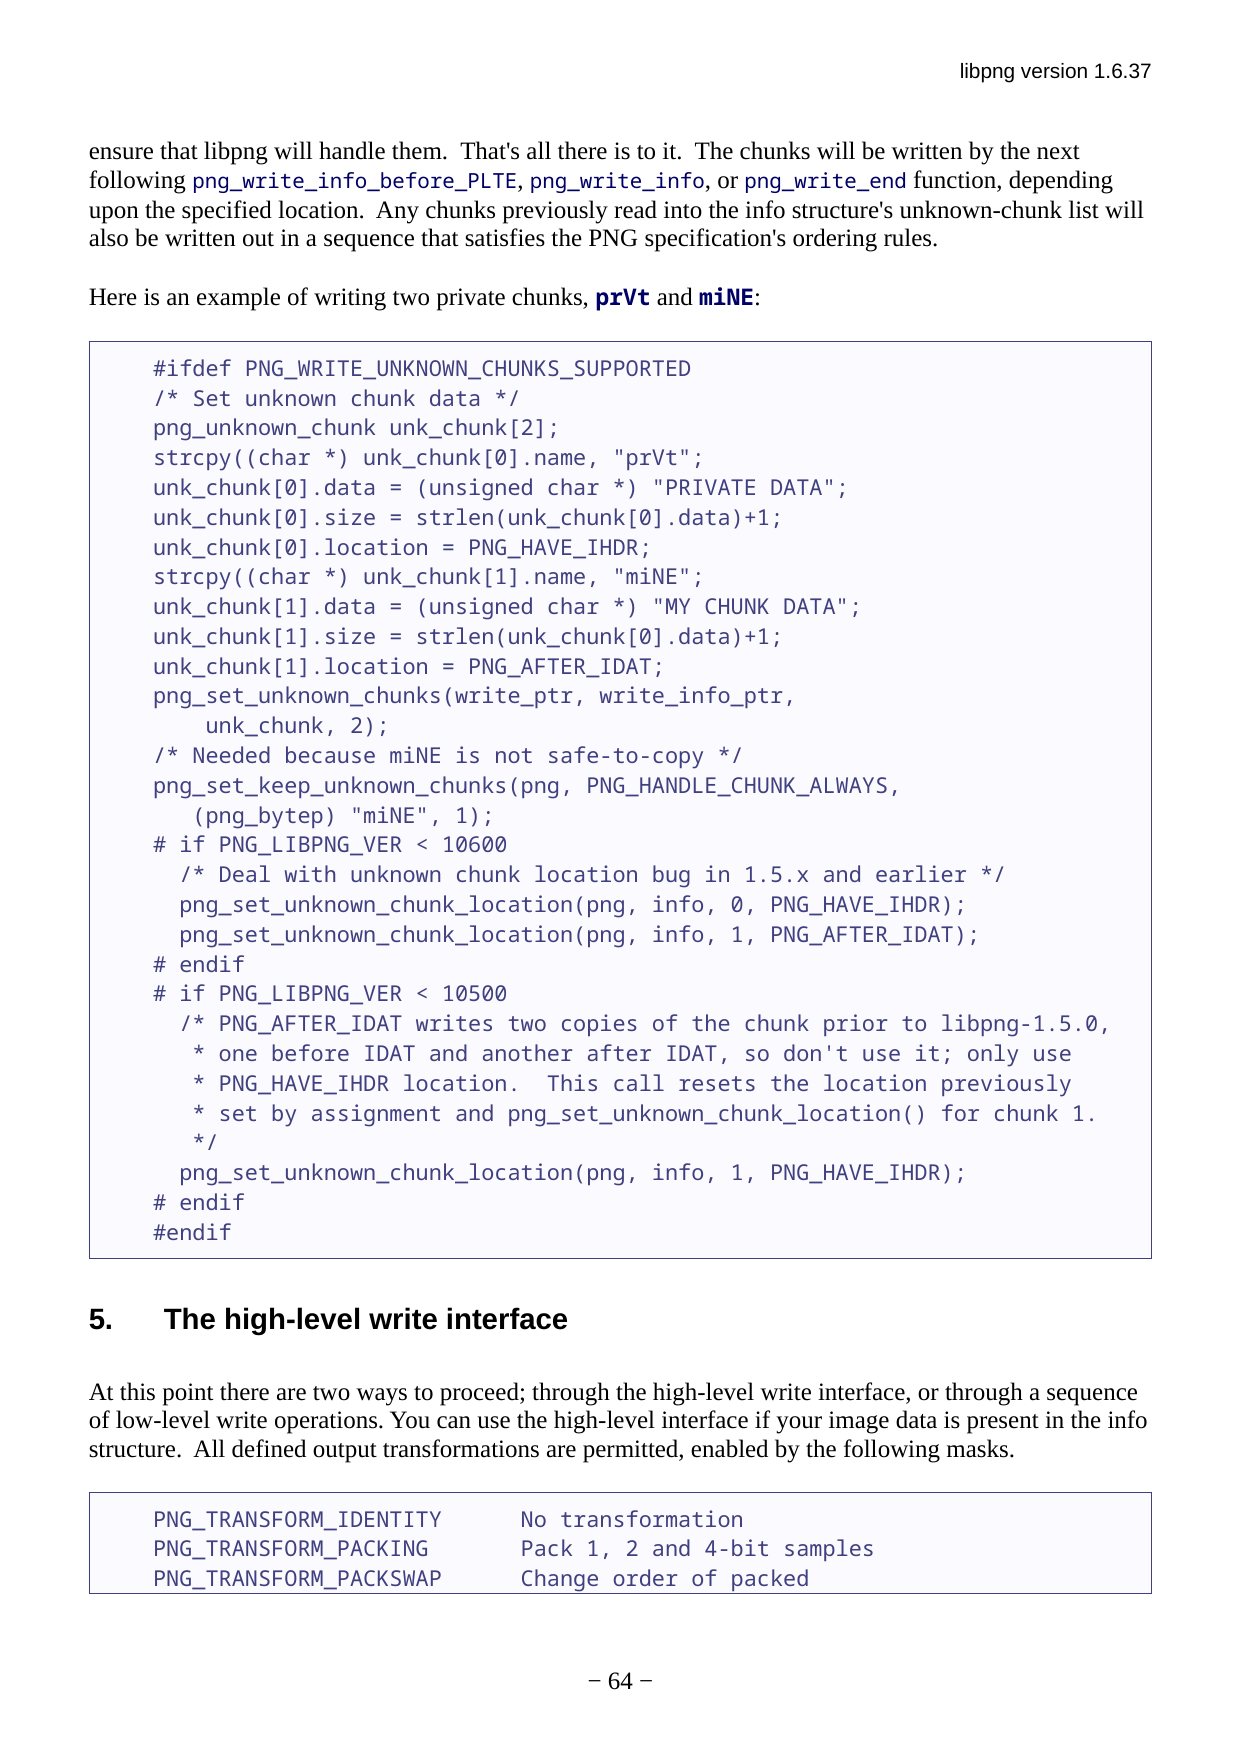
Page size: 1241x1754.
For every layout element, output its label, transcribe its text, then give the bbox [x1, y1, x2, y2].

text unk_chunk[1].location = PNG_AFTER_IDAT; [90, 639, 1151, 669]
text unk_chunk, 2); [90, 698, 1151, 728]
text #endif [90, 1205, 1151, 1258]
text png_set_unknown_chunks(write_ptr, write_info_ptr, [90, 669, 1151, 698]
text unk_chunk[0].location = PNG_HAVE_IHDR; [90, 520, 1151, 549]
text * PNG_HAVE_IHDR location. This call resets the location previously [90, 1056, 1151, 1086]
text At this point there are two ways to proceed; through the high-level write interface, or through a sequence of low-level write operations. You can use the high-level interface if your image data is present in the info structure. All defined output transformations are permitted, enabled by the following masks. [88, 1377, 1152, 1463]
text #ifdef PNG_WRITE_UNKNOWN_CHUNKS_SUPPORTED [90, 342, 1151, 371]
text /* Needed because miNE is not safe-to-copy */ [90, 728, 1151, 758]
text /* PNG_AFTER_IDAT writes two copies of the chunk prior to libpng-1.5.0, [90, 996, 1151, 1026]
text png_set_unknown_chunk_location(png, info, 1, PNG_AFTER_IDAT); [90, 907, 1151, 937]
text # endif [90, 1175, 1151, 1205]
text unk_chunk[0].data = (unsigned char *) "PRIVATE DATA"; [90, 460, 1151, 490]
text PNG_TRANSFORM_IDENTITY No transformation [90, 1493, 1151, 1522]
text PNG_TRANSFORM_PACKING Pack 1, 2 and 4-bit samples [90, 1522, 1151, 1551]
text /* Deal with unknown chunk location bug in 1.5.x and earlier */ [90, 847, 1151, 877]
text * set by assignment and png_set_unknown_chunk_location() for chunk 1. [90, 1086, 1151, 1116]
text Here is an example of writing two private chunks, prVt and miNE: [88, 281, 1152, 312]
text strcpy((char *) unk_chunk[1].name, "miNE"; [90, 549, 1151, 579]
text * one before IDAT and another after IDAT, so don't use it; only use [90, 1026, 1151, 1056]
text # if PNG_LIBPNG_VER < 10600 [90, 818, 1151, 847]
text png_unknown_chunk unk_chunk[2]; [90, 401, 1151, 430]
text unk_chunk[0].size = strlen(unk_chunk[0].data)+1; [90, 490, 1151, 520]
text ensure that libpng will handle them. That's all there is to it. The chunks will be written by the next following png_write_info_before_PLTE, png_write_info, or png_write_end function, depending upon the specified location. Any chunks previously read into the info structure's unknown-chunk list will also be written out in a sequence that satisfies the PNG specification's ordering rules. [88, 136, 1152, 252]
text png_set_unknown_chunk_location(png, info, 1, PNG_HAVE_IHDR); [90, 1145, 1151, 1175]
text png_set_unknown_chunk_location(png, info, 0, PNG_HAVE_IHDR); [90, 877, 1151, 907]
text png_set_keep_unknown_chunks(png, PNG_HANDLE_CHUNK_ALWAYS, [90, 758, 1151, 788]
text # if PNG_LIBPNG_VER < 10500 [90, 967, 1151, 996]
text # endif [90, 937, 1151, 967]
text PNG_TRANSFORM_PACKSWAP Change order of packed [90, 1551, 1151, 1593]
text strcpy((char *) unk_chunk[0].name, "prVt"; [90, 430, 1151, 460]
text unk_chunk[1].size = strlen(unk_chunk[0].data)+1; [90, 609, 1151, 639]
text */ [90, 1116, 1151, 1145]
text (png_bytep) "miNE", 1); [90, 788, 1151, 818]
subtitle The high-level write interface [88, 1302, 1152, 1336]
text unk_chunk[1].data = (unsigned char *) "MY CHUNK DATA"; [90, 579, 1151, 609]
text /* Set unknown chunk data */ [90, 371, 1151, 401]
